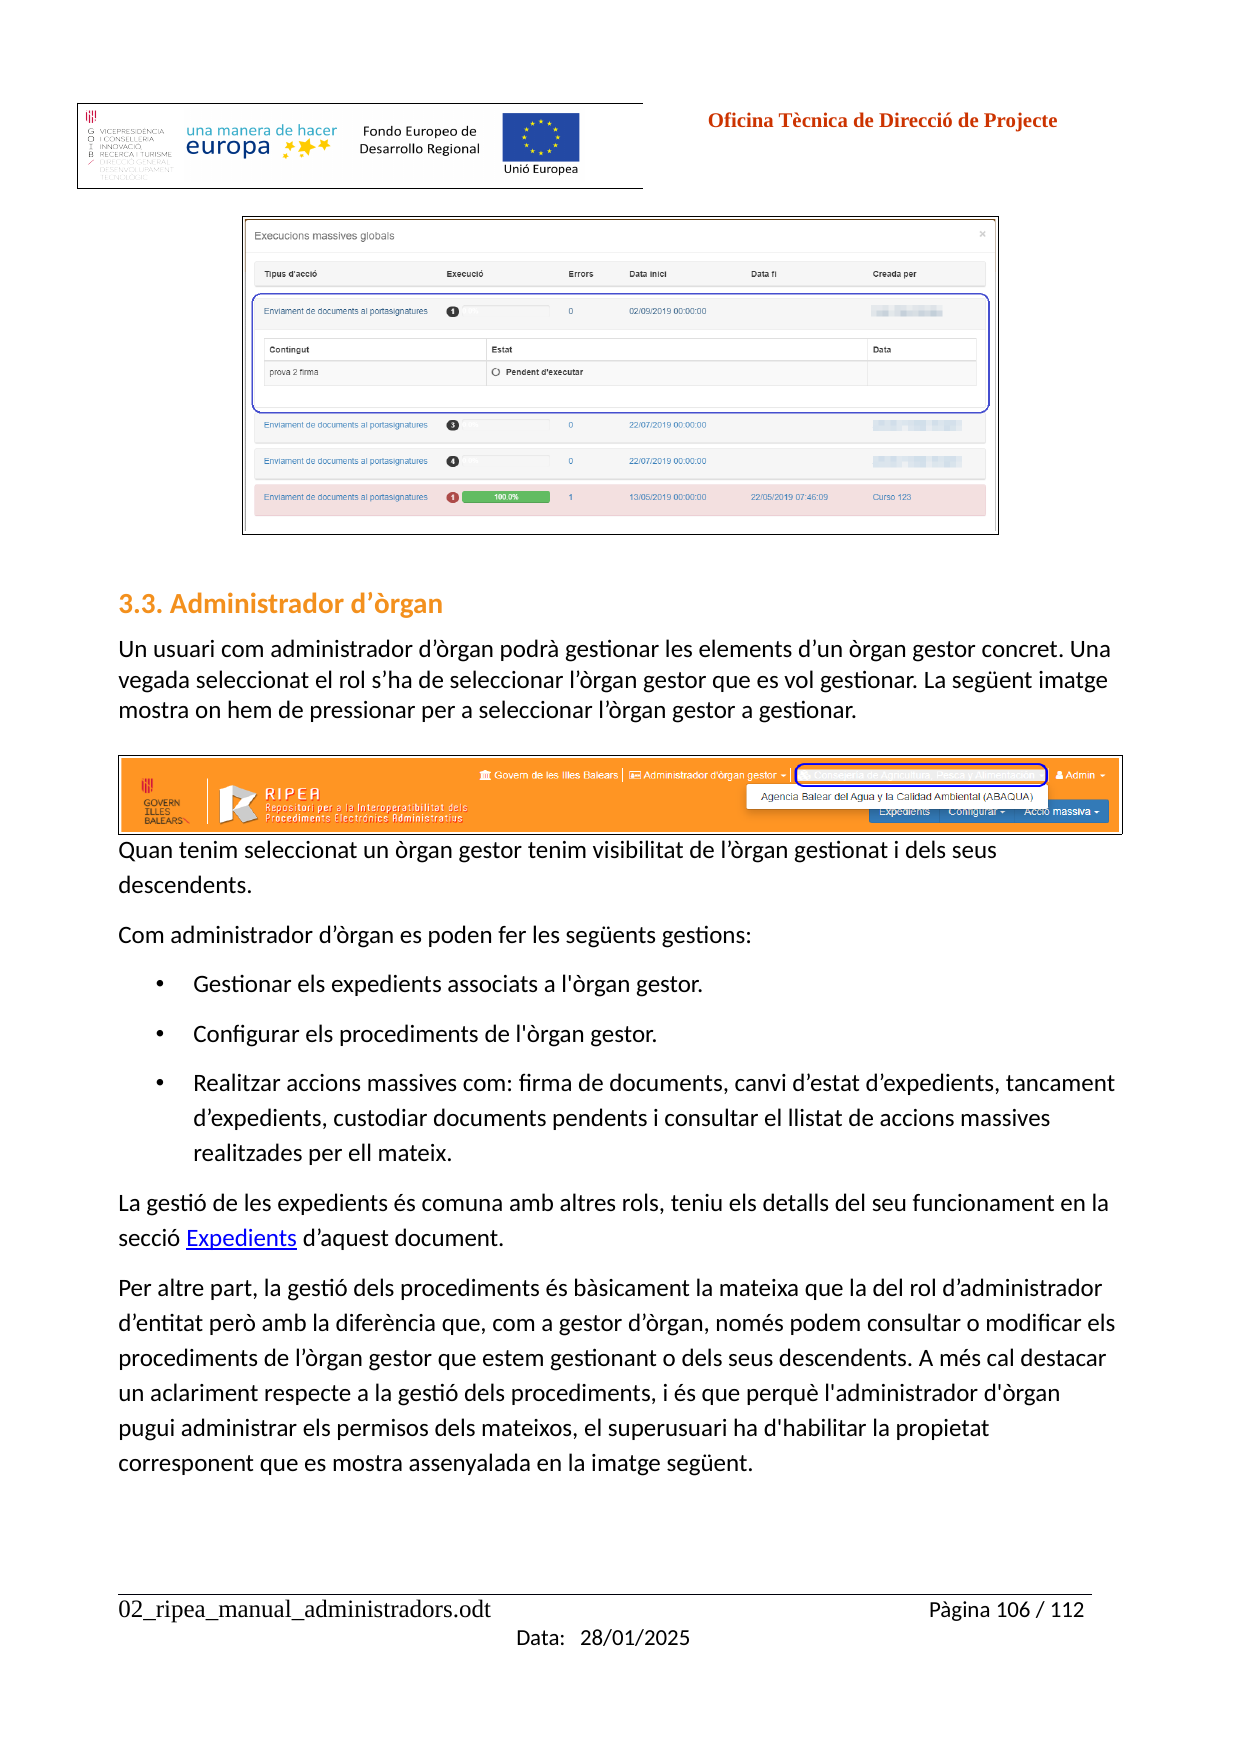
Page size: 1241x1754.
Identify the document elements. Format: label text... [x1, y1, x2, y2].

text Per altre part, la gestió dels procediments és bàsicament la mateixa que la del rol d’administrador d’entitat però amb la diferència que, com a gestor d’òrgan, només podem consultar o modificar els procediments de l’òrgan gestor que estem gestionant o dels seus descendents. A més cal destacar un aclariment respecte a la gestió dels procediments, i és que perquè l'administrador d'òrgan pugui administrar els permisos dels mateixos, el superusuari ha d'habilitar la propietat corresponent que es mostra assenyalada en la imatge següent. [118, 1272, 1122, 1477]
picture [121, 758, 1119, 832]
picture [244, 219, 996, 531]
text Un usuari com administrador d’òrgan podrà gestionar les elements d’un òrgan gestor concret. Una vegada seleccionat el rol s’ha de seleccionar l’òrgan gestor que es vol gestionar. La següent imatge mostra on hem de pressionar per a seleccionar l’òrgan gestor a gestionar. [118, 633, 1122, 725]
text Com administrador d’òrgan es poden fer les següents gestions: [118, 919, 1122, 949]
picture [184, 108, 585, 182]
text Quan tenim seleccionat un òrgan gestor tenim visibilitat de l’òrgan gestionat i dels seus descendents. [118, 835, 1122, 900]
list Configurar els procediments de l'òrgan gestor. [156, 1018, 1122, 1048]
subtitle 3.3. Administrador d’òrgan [118, 585, 1122, 621]
text La gestió de les expedients és comuna amb altres rols, teniu els detalls del seu funcionament en la secció Expedients d’aquest document. [118, 1187, 1122, 1253]
picture [82, 108, 178, 182]
list Realitzar accions massives com: firma de documents, canvi d’estat d’expedients, tancament d’expedients, custodiar documents pendents i consultar el llistat de accions massives realitzades per ell mateix. [156, 1068, 1122, 1168]
list Gestionar els expedients associats a l'òrgan gestor. [156, 968, 1122, 999]
